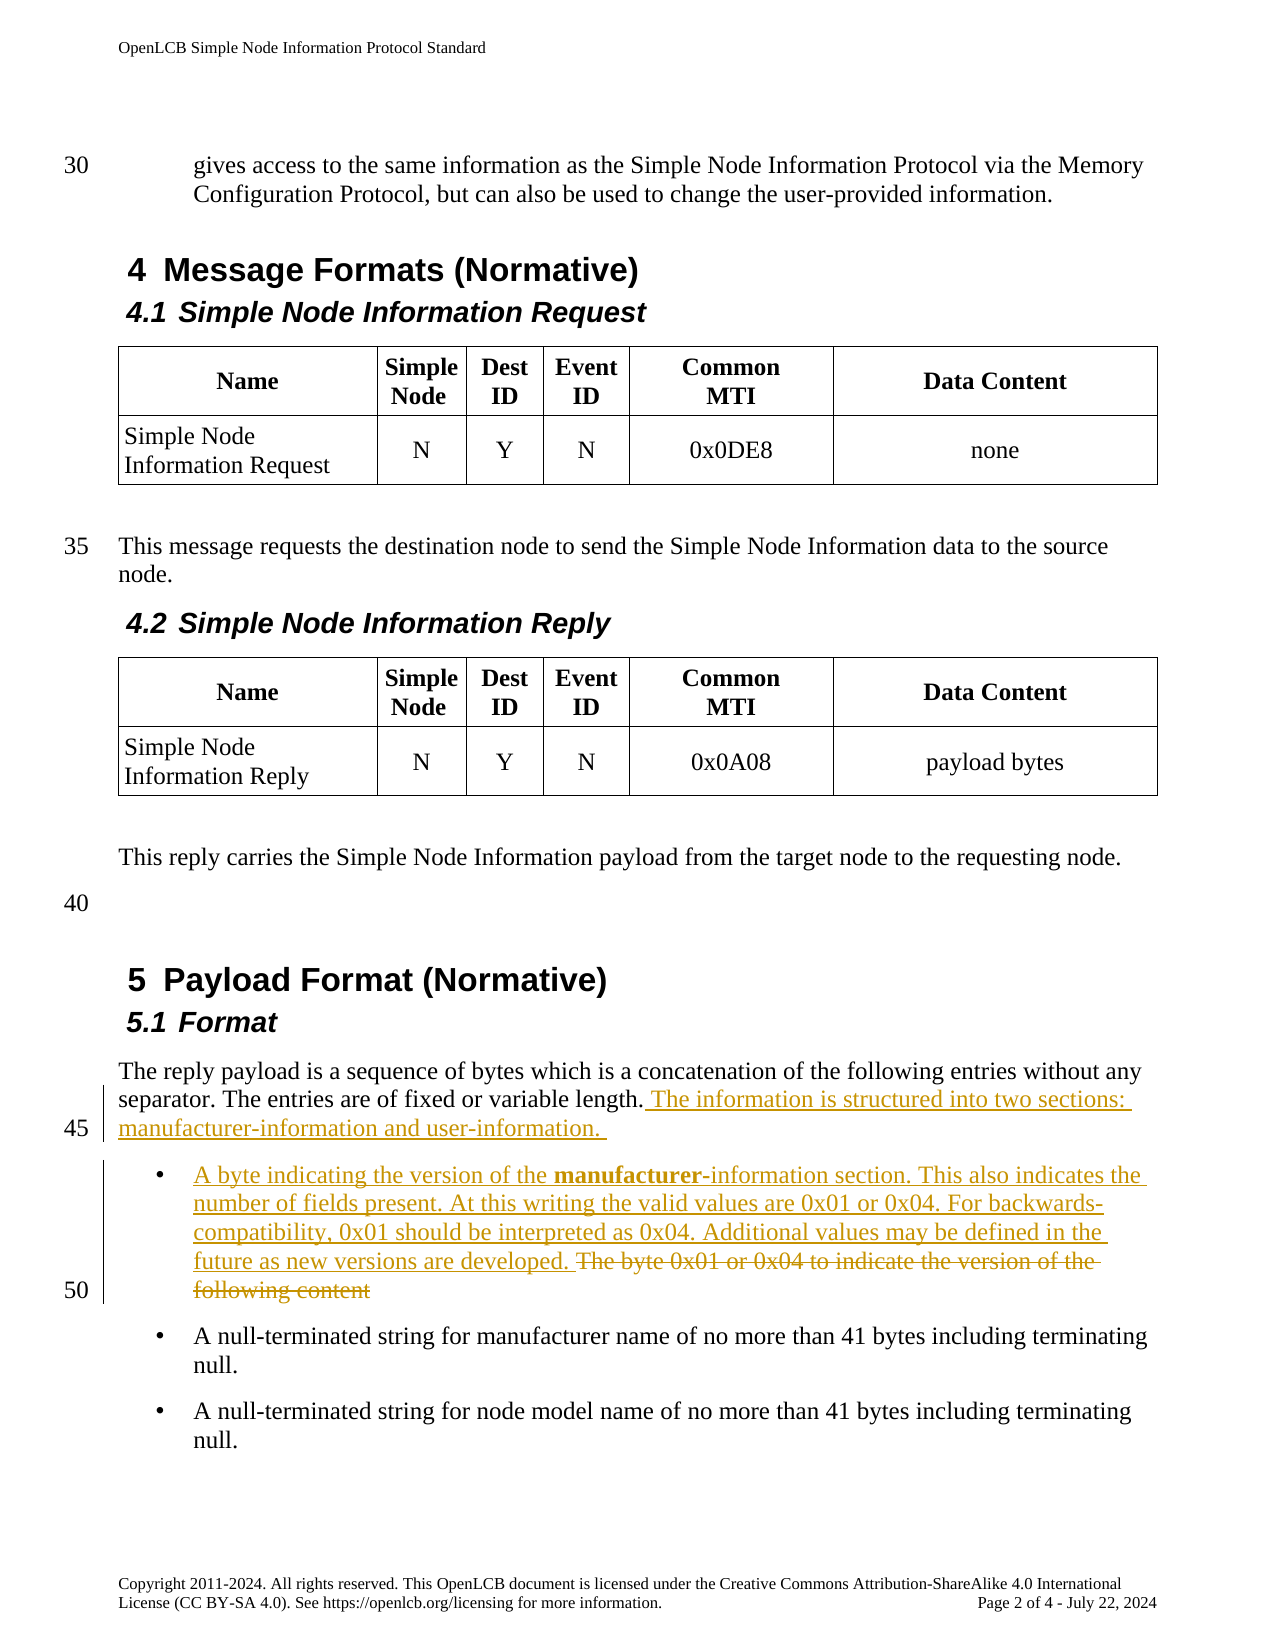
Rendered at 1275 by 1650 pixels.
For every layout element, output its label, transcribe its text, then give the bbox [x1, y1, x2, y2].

list A null-terminated string for node model name of no more than 41 bytes including terminating null. [156, 1396, 1157, 1454]
table_cell payload bytes [834, 727, 1157, 795]
table_header Common MTI [630, 347, 833, 415]
table_header Dest ID [467, 658, 543, 726]
table_header Simple Node [378, 658, 466, 726]
table_header Event ID [544, 347, 629, 415]
table_header Data Content [834, 347, 1157, 415]
table_cell Y [467, 416, 543, 484]
list A byte indicating the version of the manufacturer-information section. This also indicates the number of fields present. At this writing the valid values are 0x01 or 0x04. For backwards-compatibility, 0x01 should be interpreted as 0x04. Additional values may be defined in the future as new versions are developed. [156, 1160, 1157, 1303]
table_cell Y [467, 727, 543, 795]
table_header Common MTI [630, 658, 833, 726]
table_cell 0x0DE8 [630, 416, 833, 484]
table_cell 0x0A08 [630, 727, 833, 795]
text This reply carries the Simple Node Information payload from the target node to the requesting node. [118, 842, 1157, 871]
table_header Simple Node [378, 347, 466, 415]
subtitle Simple Node Information Reply [118, 606, 1157, 639]
text The reply payload is a sequence of bytes which is a concatenation of the following entries without any separator. The entries are of fixed or variable length. The information is structured into two sections: manufacturer-information and user-information. [118, 1056, 1157, 1142]
table_cell N [544, 727, 629, 795]
list A null-terminated string for manufacturer name of no more than 41 bytes including terminating null. [156, 1321, 1157, 1379]
table_cell Simple Node Information Reply [119, 727, 377, 795]
subtitle Simple Node Information Request [118, 295, 1157, 328]
table_cell N [378, 727, 466, 795]
table_header Name [119, 347, 377, 415]
table_header Name [119, 658, 377, 726]
table_cell none [834, 416, 1157, 484]
table_cell N [544, 416, 629, 484]
text This message requests the destination node to send the Simple Node Information data to the source node. [118, 531, 1157, 588]
table_cell N [378, 416, 466, 484]
table_header Event ID [544, 658, 629, 726]
subtitle Format [118, 1004, 1157, 1038]
subtitle Payload Format (Normative) [118, 960, 1157, 998]
list gives access to the same information as the Simple Node Information Protocol via the Memory Configuration Protocol, but can also be used to change the user-provided information. [156, 150, 1157, 207]
subtitle Message Formats (Normative) [118, 250, 1157, 289]
table_cell Simple Node Information Request [119, 416, 377, 484]
table_header Dest ID [467, 347, 543, 415]
table_header Data Content [834, 658, 1157, 726]
